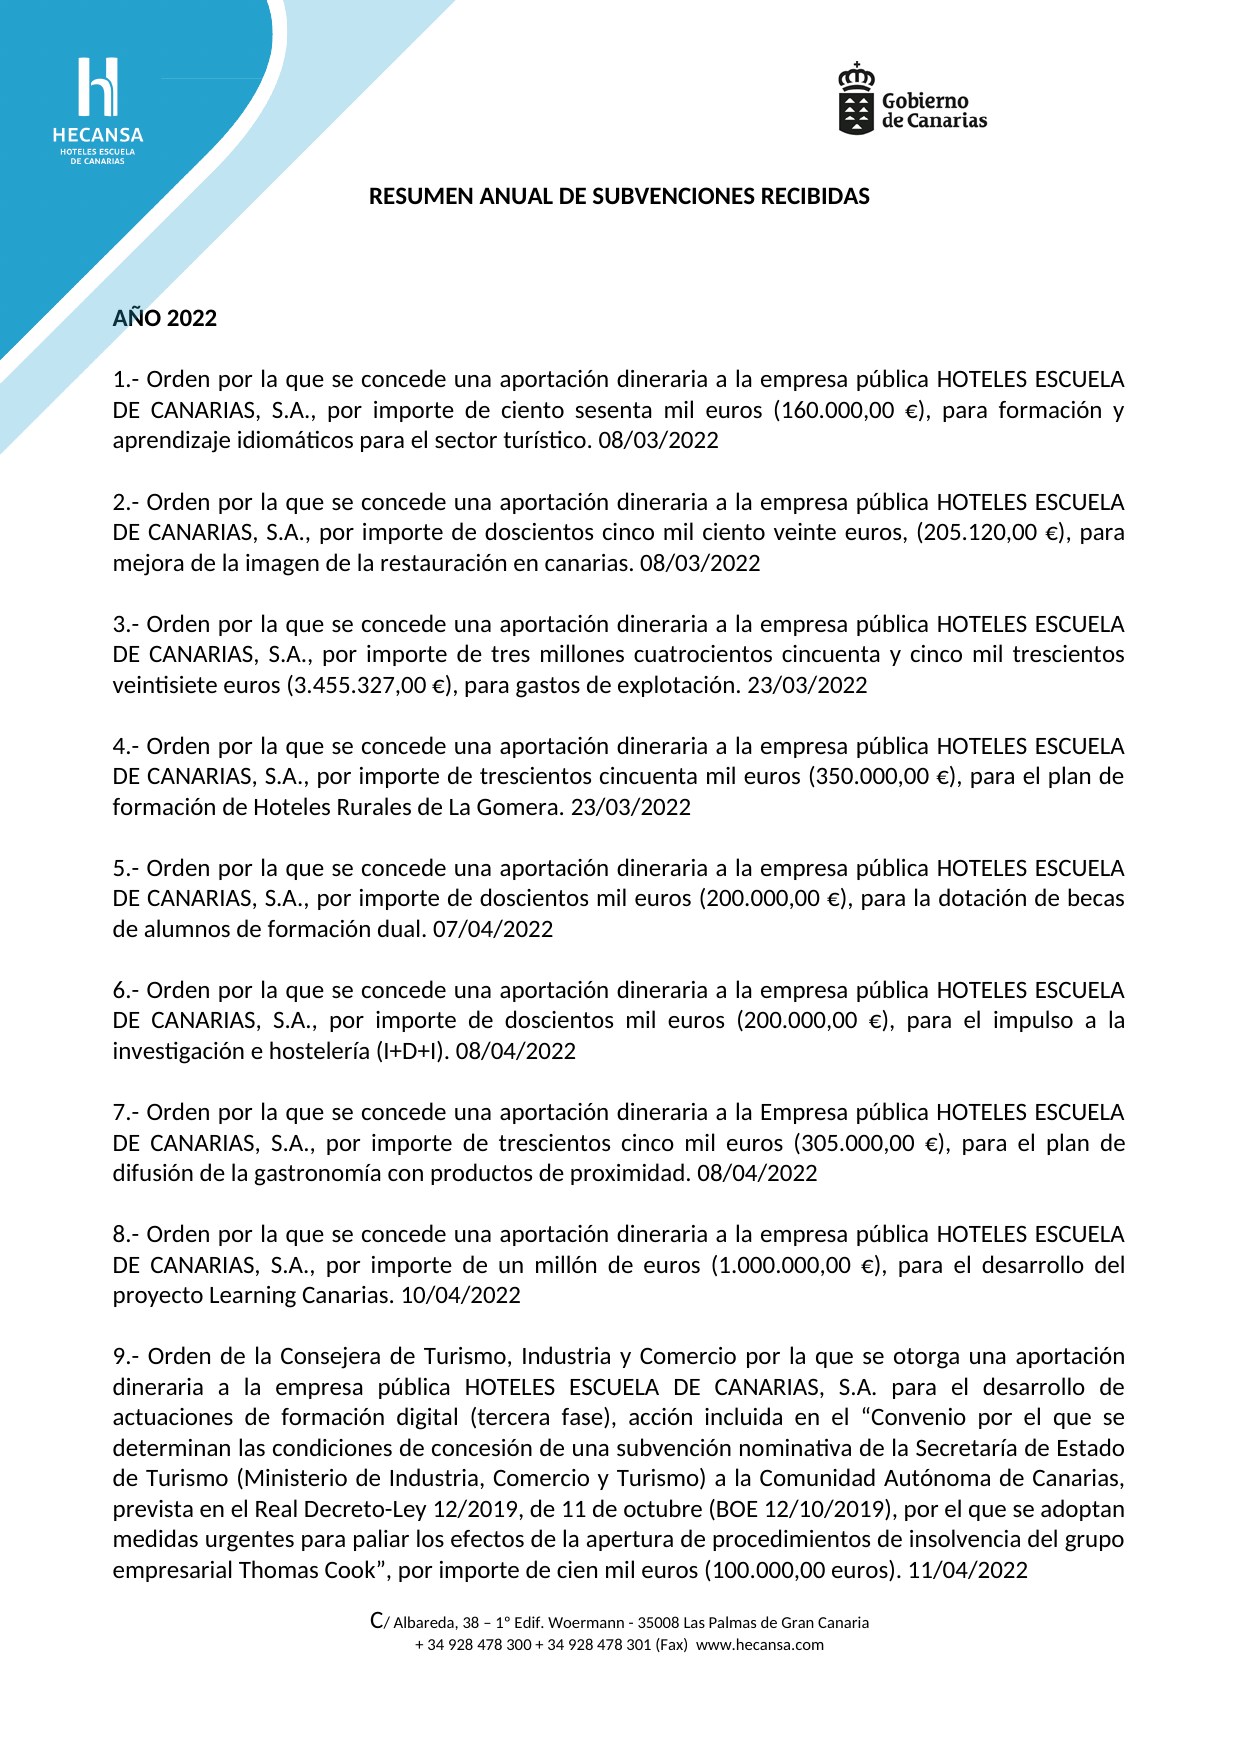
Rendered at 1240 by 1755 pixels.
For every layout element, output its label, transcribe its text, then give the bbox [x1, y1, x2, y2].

text RESUMEN ANUAL DE SUBVENCIONES RECIBIDAS [245, 181, 1127, 211]
text 6.- Orden por la que se concede una aportación dineraria a la empresa pública HOTELES ESCUELA DE CANARIAS, S.A., por importe de doscientos mil euros (200.000,00 €), para el impulso a la investigación e hostelería (I+D+I). 08/04/2022 [112, 974, 1127, 1066]
text 2.- Orden por la que se concede una aportación dineraria a la empresa pública HOTELES ESCUELA DE CANARIAS, S.A., por importe de doscientos cinco mil ciento veinte euros, (205.120,00 €), para mejora de la imagen de la restauración en canarias. 08/03/2022 [112, 486, 1127, 577]
text 1.- Orden por la que se concede una aportación dineraria a la empresa pública HOTELES ESCUELA DE CANARIAS, S.A., por importe de ciento sesenta mil euros (160.000,00 €), para formación y aprendizaje idiomáticos para el sector turístico. 08/03/2022 [112, 364, 1127, 455]
text 4.- Orden por la que se concede una aportación dineraria a la empresa pública HOTELES ESCUELA DE CANARIAS, S.A., por importe de trescientos cincuenta mil euros (350.000,00 €), para el plan de formación de Hoteles Rurales de La Gomera. 23/03/2022 [112, 730, 1127, 821]
text [151, 181, 202, 211]
text 7.- Orden por la que se concede una aportación dineraria a la Empresa pública HOTELES ESCUELA DE CANARIAS, S.A., por importe de trescientos cinco mil euros (305.000,00 €), para el plan de difusión de la gastronomía con productos de proximidad. 08/04/2022 [112, 1096, 1127, 1188]
text 5.- Orden por la que se concede una aportación dineraria a la empresa pública HOTELES ESCUELA DE CANARIAS, S.A., por importe de doscientos mil euros (200.000,00 €), para la dotación de becas de alumnos de formación dual. 07/04/2022 [112, 852, 1127, 943]
text 9.- Orden de la Consejera de Turismo, Industria y Comercio por la que se otorga una aportación dineraria a la empresa pública HOTELES ESCUELA DE CANARIAS, S.A. para el desarrollo de actuaciones de formación digital (tercera fase), acción incluida en el “Convenio por el que se determinan las condiciones de concesión de una subvención nominativa de la Secretaría de Estado de Turismo (Ministerio de Industria, Comercio y Turismo) a la Comunidad Autónoma de Canarias, prevista en el Real Decreto-Ley 12/2019, de 11 de octubre (BOE 12/10/2019), por el que se adoptan medidas urgentes para paliar los efectos de la apertura de procedimientos de insolvencia del grupo empresarial Thomas Cook”, por importe de cien mil euros (100.000,00 euros). 11/04/2022 [112, 1340, 1127, 1584]
text 3.- Orden por la que se concede una aportación dineraria a la empresa pública HOTELES ESCUELA DE CANARIAS, S.A., por importe de tres millones cuatrocientos cincuenta y cinco mil trescientos veintisiete euros (3.455.327,00 €), para gastos de explotación. 23/03/2022 [112, 608, 1127, 699]
text AÑO 2022 [123, 303, 1127, 333]
text 8.- Orden por la que se concede una aportación dineraria a la empresa pública HOTELES ESCUELA DE CANARIAS, S.A., por importe de un millón de euros (1.000.000,00 €), para el desarrollo del proyecto Learning Canarias. 10/04/2022 [112, 1218, 1127, 1310]
